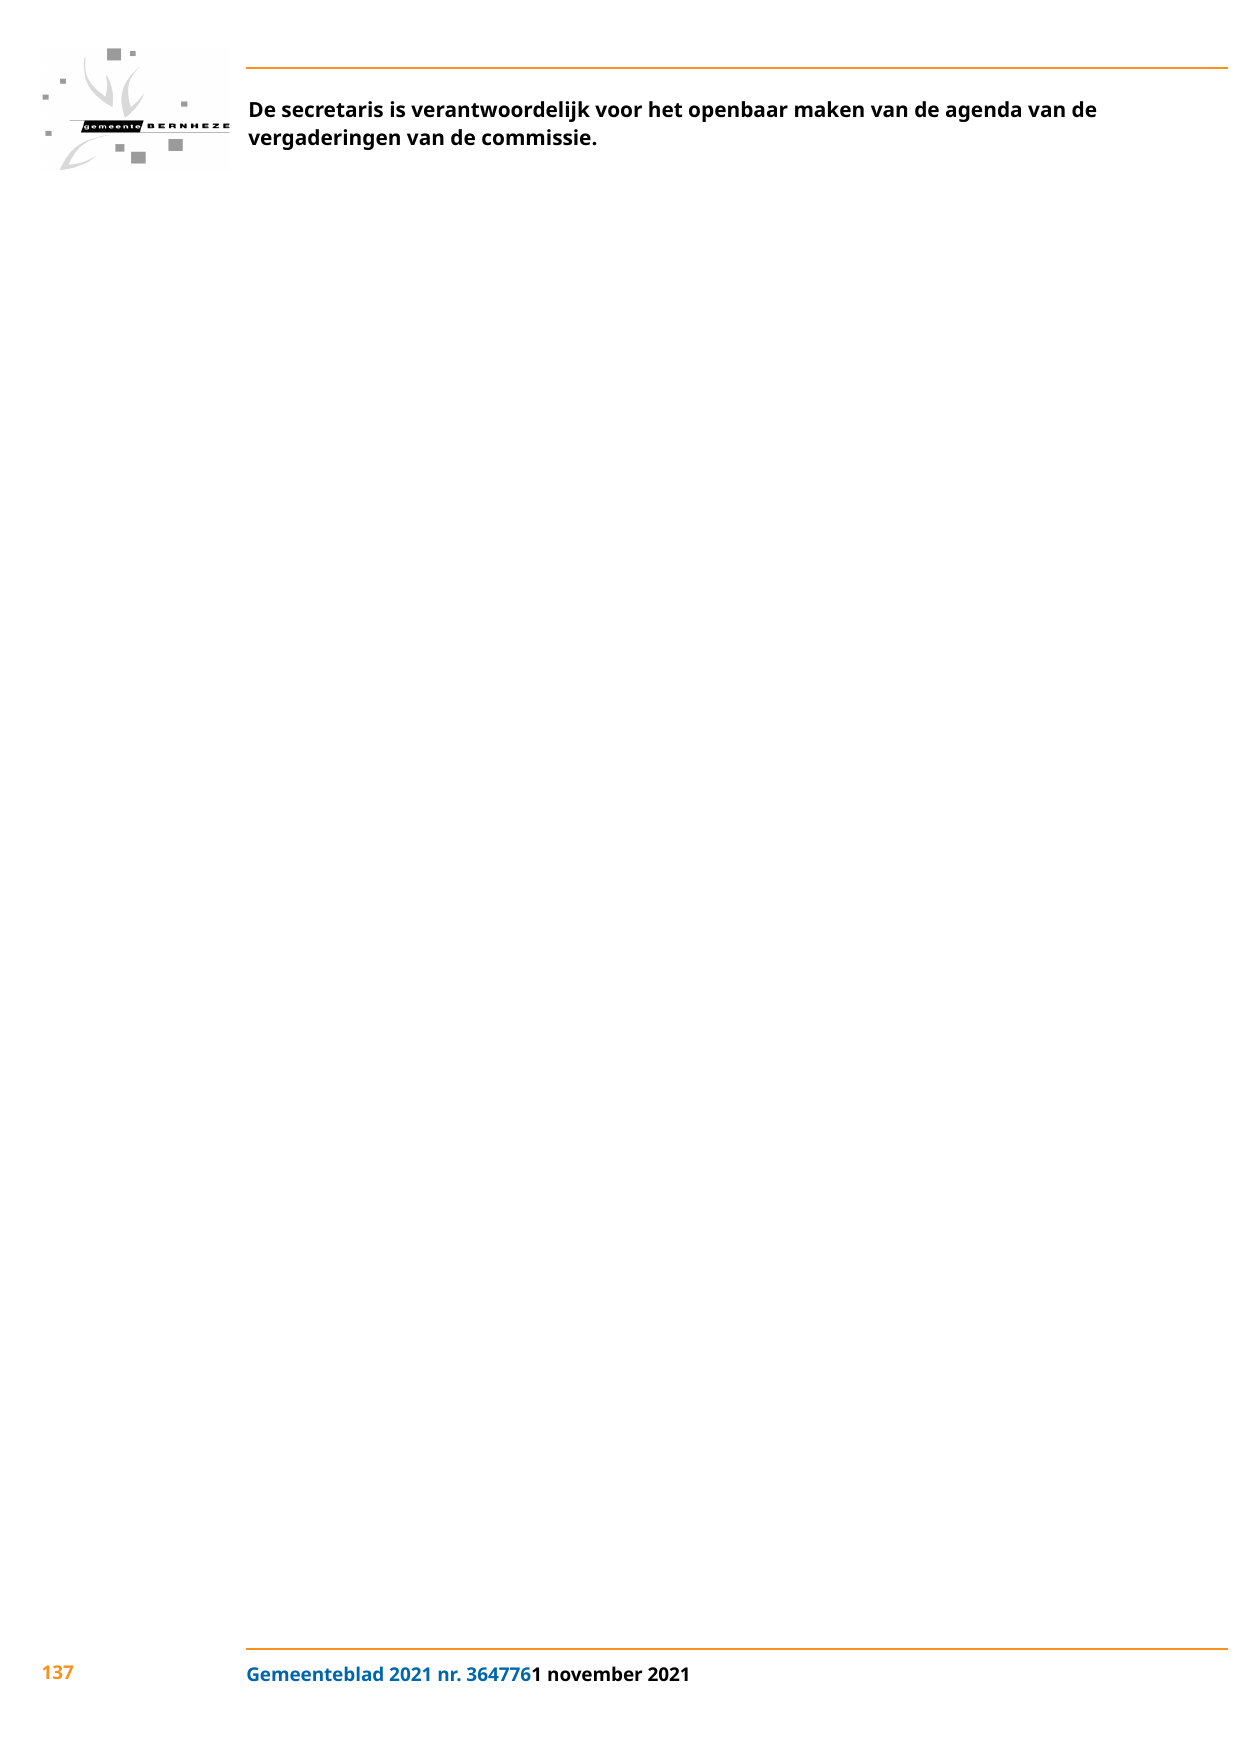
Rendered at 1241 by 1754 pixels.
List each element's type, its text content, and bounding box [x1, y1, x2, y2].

text De secretaris is verantwoordelijk voor het openbaar maken van de agenda van de vergaderingen van de commissie. [248, 95, 1152, 152]
picture [41, 47, 231, 172]
